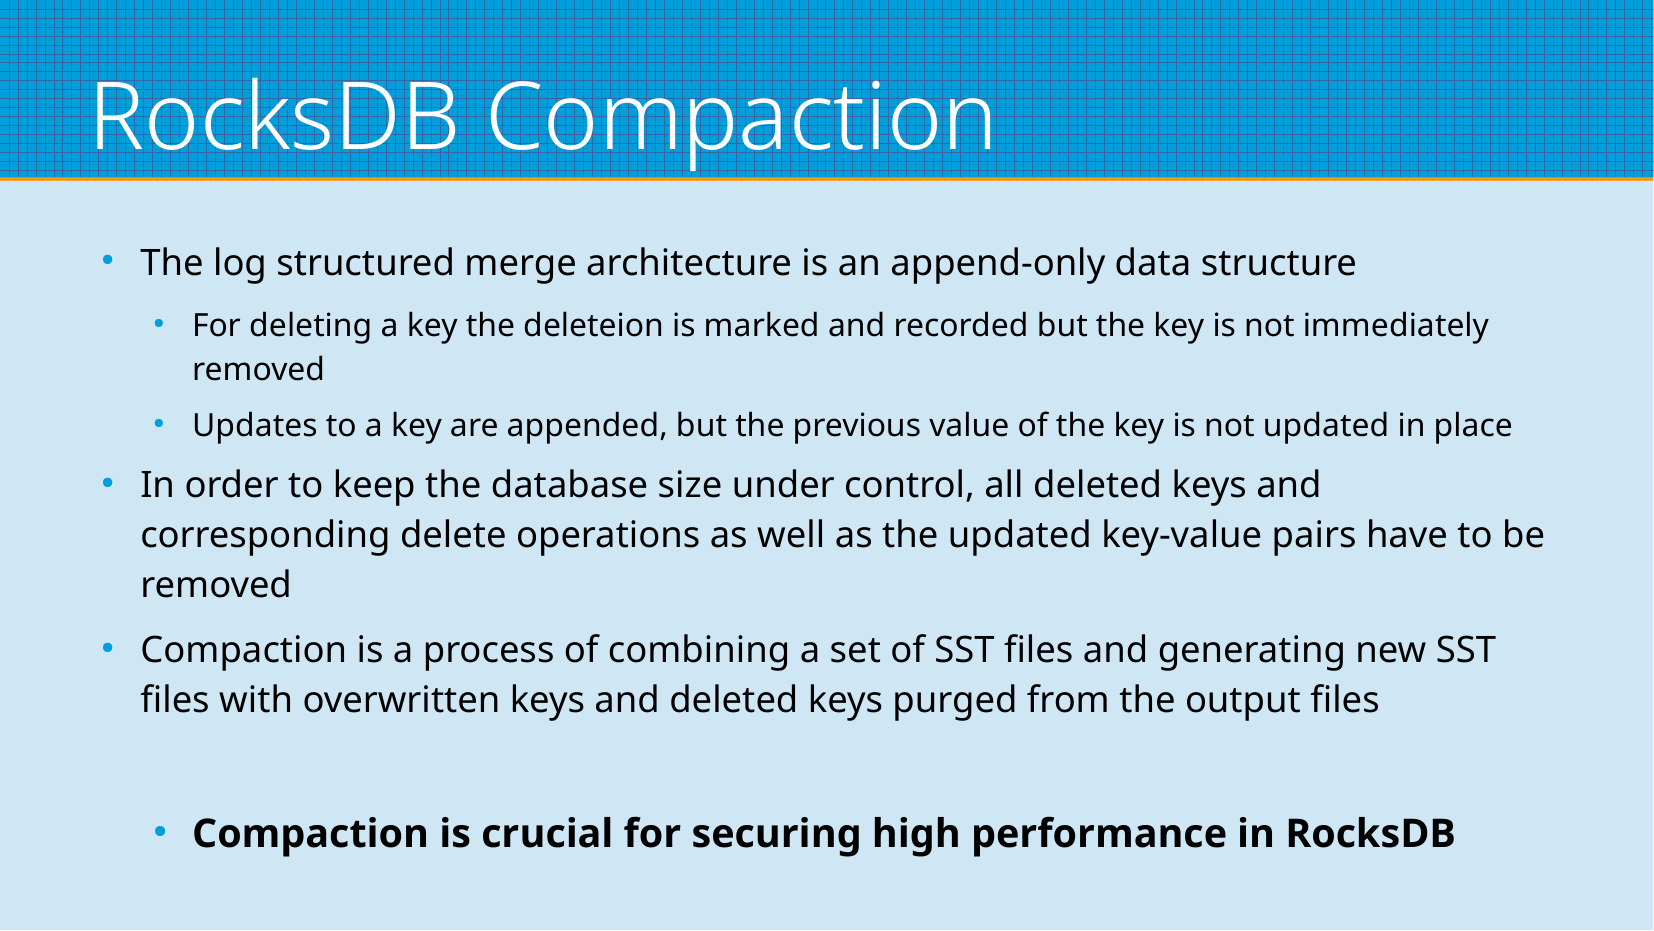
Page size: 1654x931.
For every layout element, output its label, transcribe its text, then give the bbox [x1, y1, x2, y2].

title RocksDB Compaction [88, 14, 1565, 178]
list The log structured merge architecture is an append-only data structure For deleting a key the deleteion is marked and recorded but the key is not immediately removed Updates to a key are appended, but the previous value of the key is not updated in place In order to keep the database size under control, all deleted keys and corresponding delete operations as well as the updated key-value pairs have to be removed Compaction is a process of combining a set of SST files and generating new SST files with overwritten keys and deleted keys purged from the output files Compaction is crucial for securing high performance in RocksDB [88, 236, 1565, 863]
